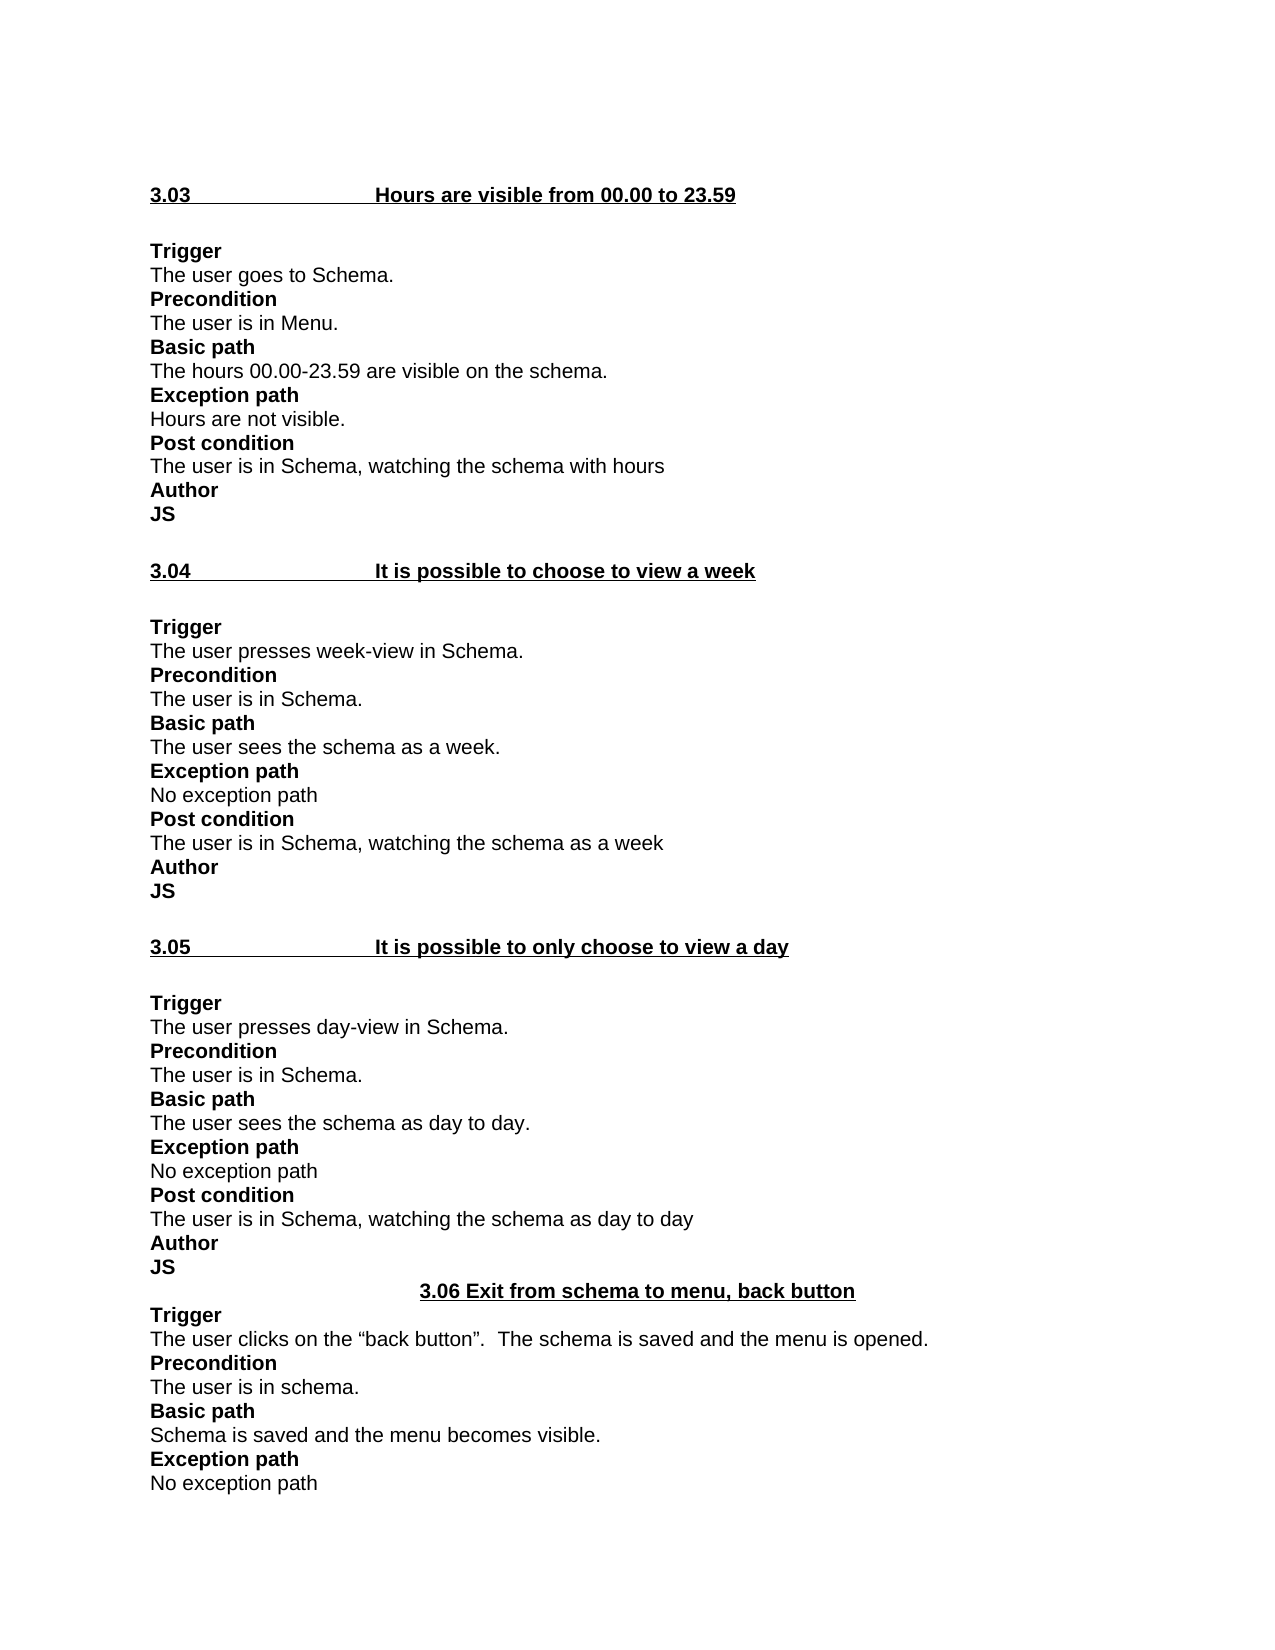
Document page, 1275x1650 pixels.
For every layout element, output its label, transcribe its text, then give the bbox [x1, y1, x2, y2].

text Trigger The user clicks on the “back button”. The schema is saved and the menu is opened. Precondition The user is in schema. Basic path Schema is saved and the menu becomes visible. Exception path No exception path [150, 1303, 1125, 1494]
text 3.06 Exit from schema to menu, back button [150, 1279, 1125, 1303]
text 3.03 Hours are visible from 00.00 to 23.59 Trigger The user goes to Schema. Precondition The user is in Menu. Basic path The hours 00.00-23.59 are visible on the schema. Exception path Hours are not visible. Post condition The user is in Schema, watching the schema with hours Author JS 3.04 It is possible to choose to view a week Trigger The user presses week-view in Schema. Precondition The user is in Schema. Basic path The user sees the schema as a week. Exception path No exception path Post condition The user is in Schema, watching the schema as a week Author JS 3.05 It is possible to only choose to view a day Trigger The user presses day-view in Schema. Precondition The user is in Schema. Basic path The user sees the schema as day to day. Exception path No exception path Post condition The user is in Schema, watching the schema as day to day Author JS [150, 150, 1125, 1279]
